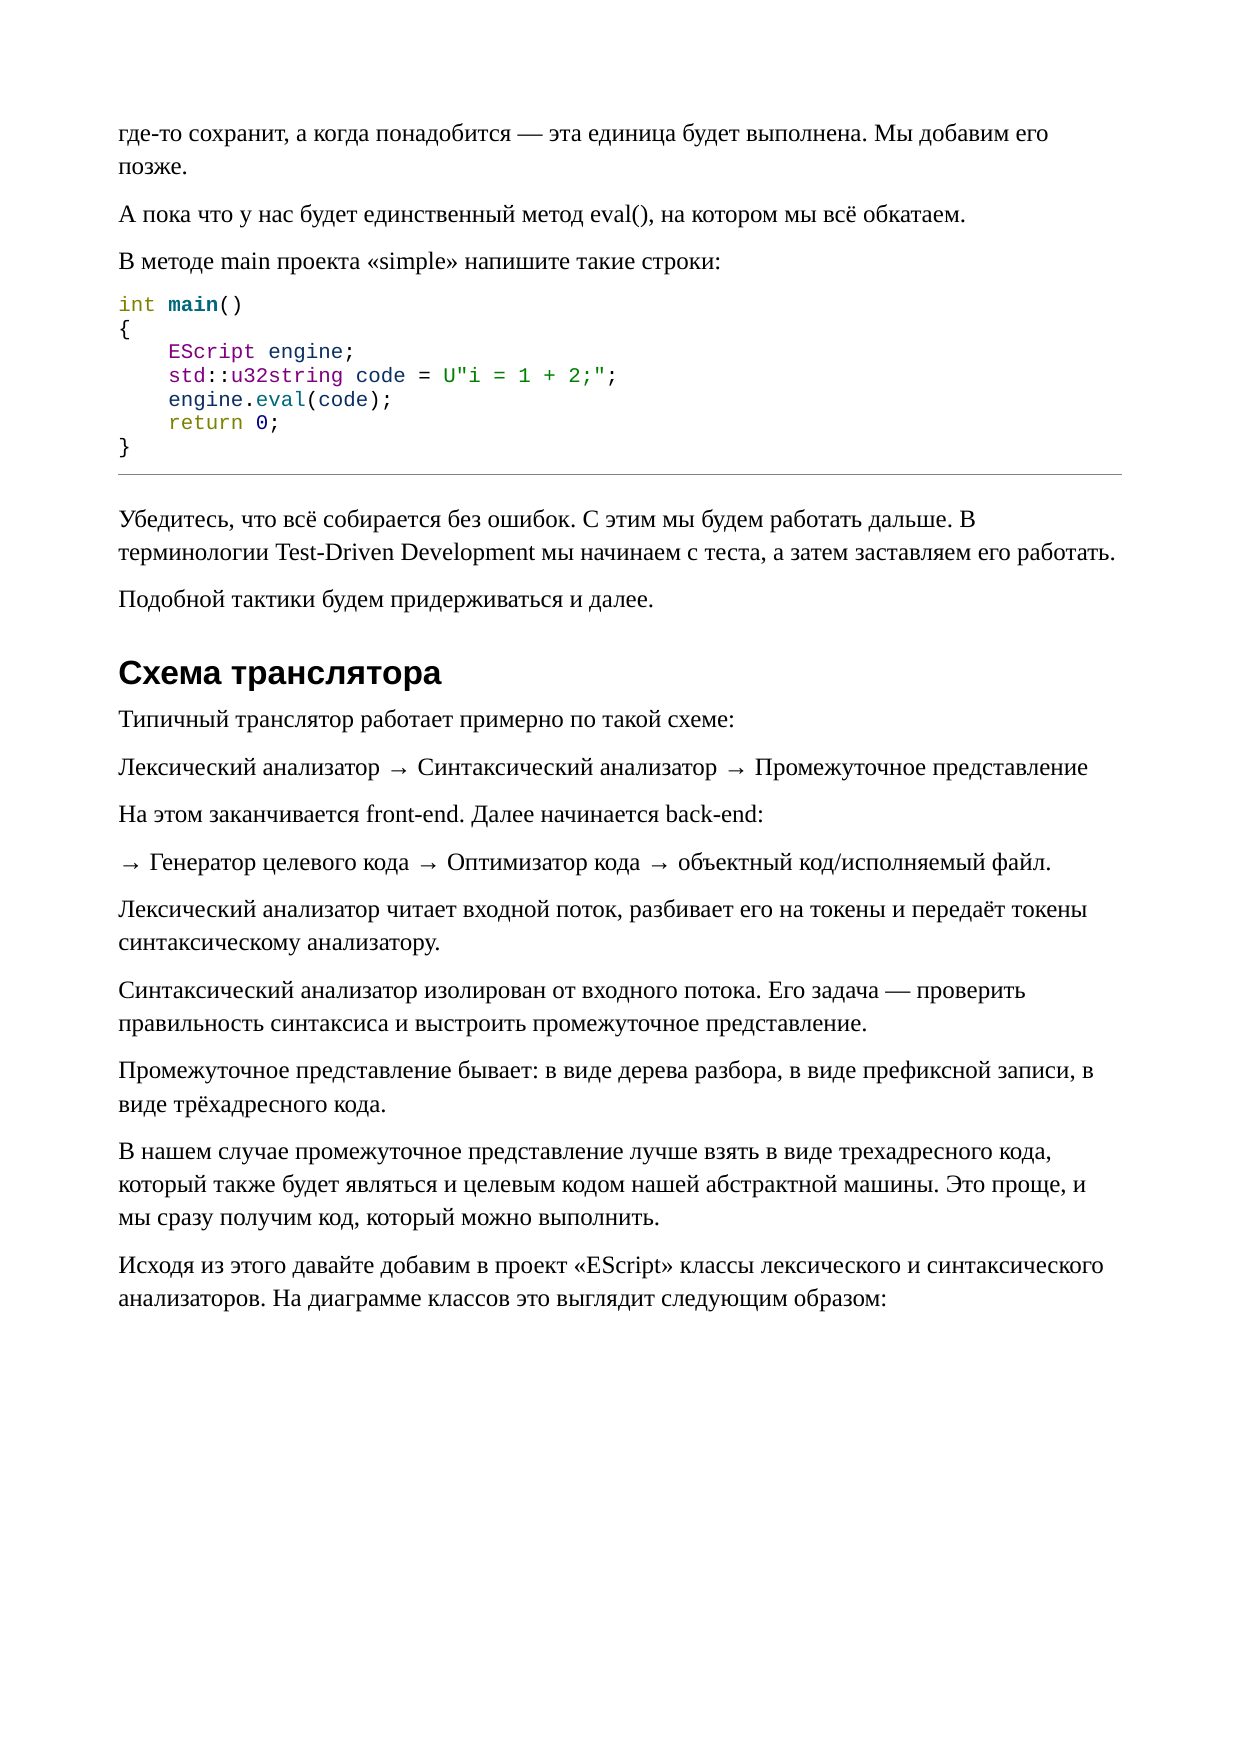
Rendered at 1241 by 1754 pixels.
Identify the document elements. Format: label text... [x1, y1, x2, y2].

text engine.eval(code); [118, 388, 1122, 412]
text На этом заканчивается front-end. Далее начинается back-end: [118, 799, 1122, 828]
text Исходя из этого давайте добавим в проект «EScript» классы лексического и синтаксического анализаторов. На диаграмме классов это выглядит следующим образом: [118, 1250, 1122, 1312]
text В методе main проекта «simple» напишите такие строки: [118, 246, 1122, 275]
text int main() [118, 294, 1122, 318]
text return 0; [118, 412, 1122, 436]
text Убедитесь, что всё собирается без ошибок. С этим мы будем работать дальше. В терминологии Test-Driven Development мы начинаем с теста, а затем заставляем его работать. [118, 504, 1122, 566]
text std::u32string code = U"i = 1 + 2;"; [118, 365, 1122, 388]
text → Генератор целевого кода → Оптимизатор кода → объектный код/исполняемый файл. [118, 847, 1122, 876]
text где-то сохранит, а когда понадобится — эта единица будет выполнена. Мы добавим его позже. [118, 118, 1122, 180]
subtitle Схема транслятора [118, 653, 1122, 691]
text А пока что у нас будет единственный метод eval(), на котором мы всё обкатаем. [118, 199, 1122, 227]
text } [118, 436, 1122, 459]
text Лексический анализатор читает входной поток, разбивает его на токены и передаёт токены синтаксическому анализатору. [118, 894, 1122, 956]
text EScript engine; [118, 341, 1122, 365]
text Лексический анализатор → Синтаксический анализатор → Промежуточное представление [118, 752, 1122, 780]
text Синтаксический анализатор изолирован от входного потока. Его задача — проверить правильность синтаксиса и выстроить промежуточное представление. [118, 975, 1122, 1037]
text Подобной тактики будем придерживаться и далее. [118, 584, 1122, 613]
text Промежуточное представление бывает: в виде дерева разбора, в виде префиксной записи, в виде трёхадресного кода. [118, 1056, 1122, 1117]
text В нашем случае промежуточное представление лучше взять в виде трехадресного кода, который также будет являться и целевым кодом нашей абстрактной машины. Это проще, и мы сразу получим код, который можно выполнить. [118, 1136, 1122, 1231]
text Типичный транслятор работает примерно по такой схеме: [118, 704, 1122, 733]
text { [118, 318, 1122, 341]
